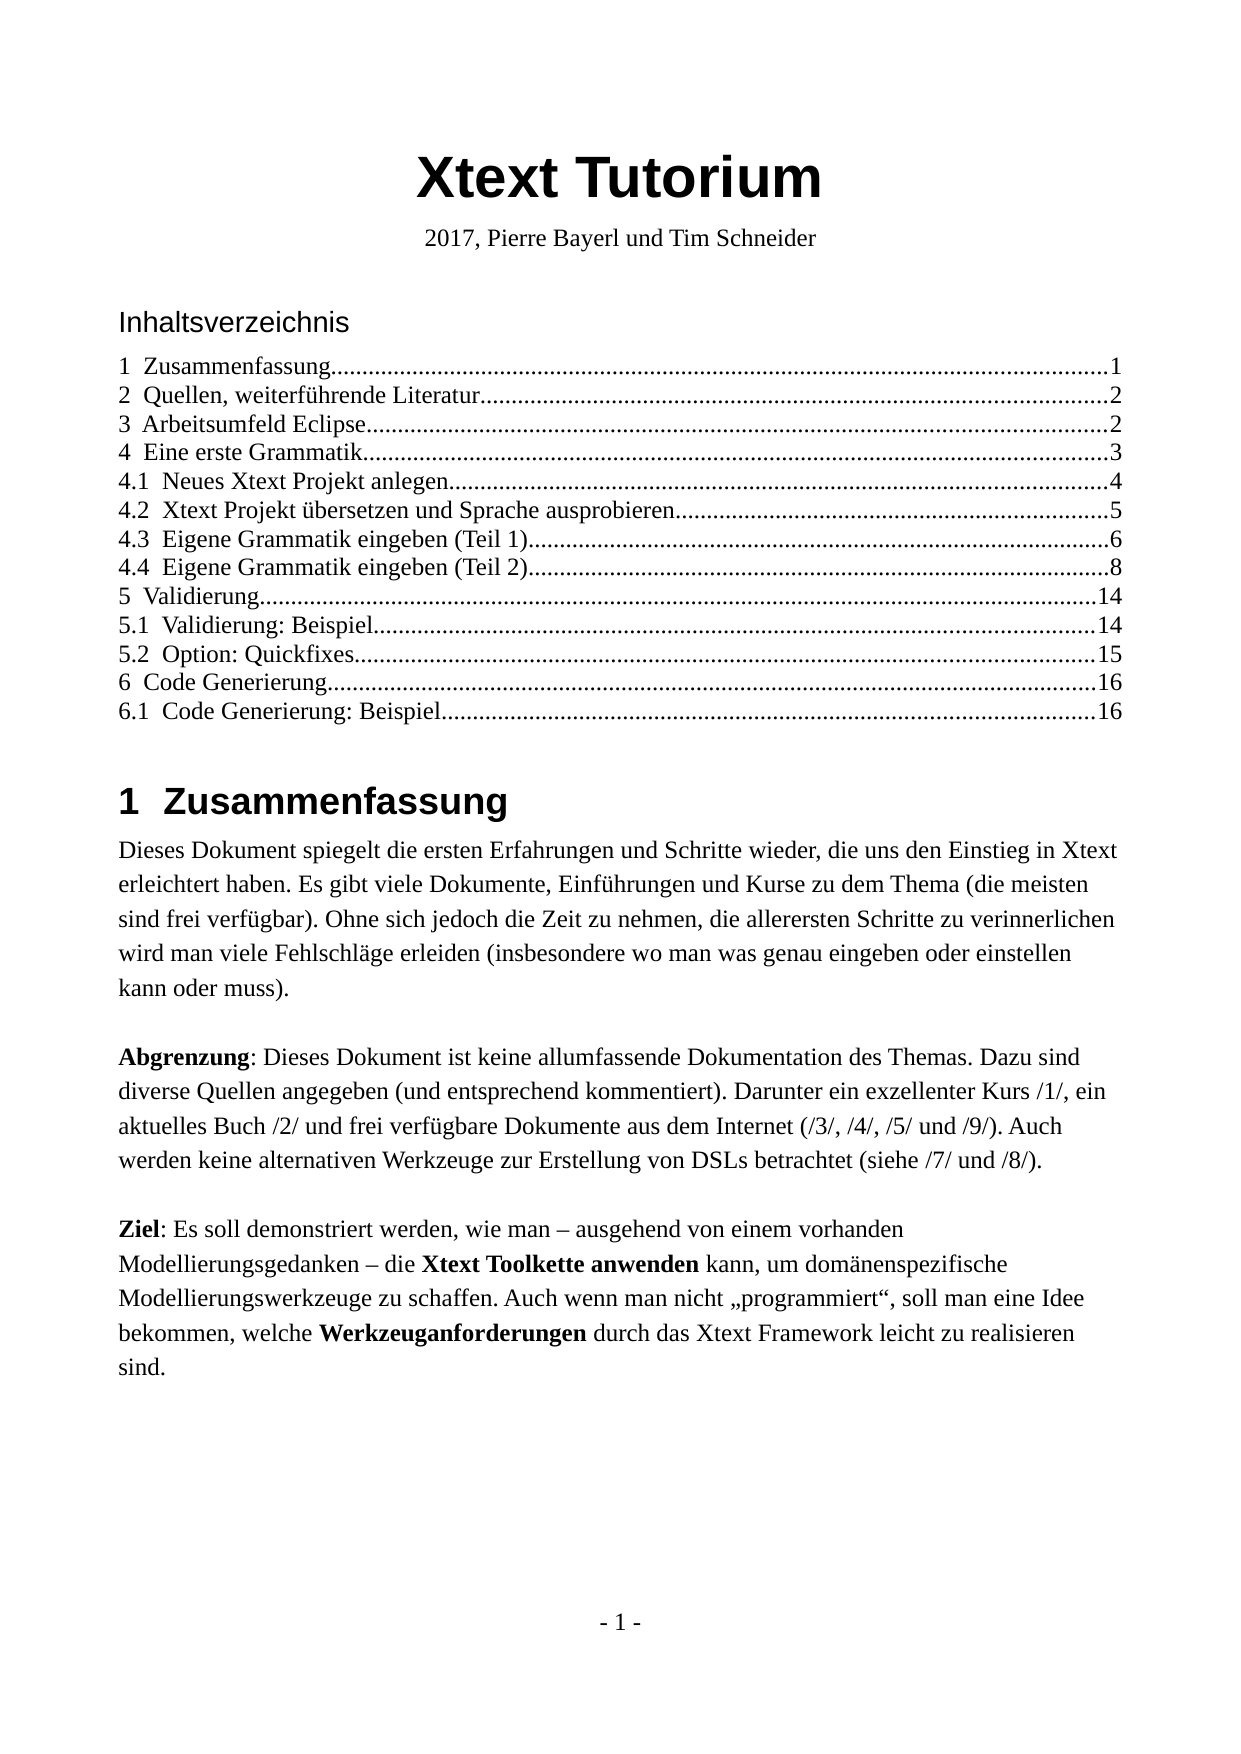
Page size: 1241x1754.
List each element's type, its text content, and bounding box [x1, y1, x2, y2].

text 5 Validierung 14 [118, 581, 1122, 610]
title Xtext Tutorium [118, 143, 1122, 210]
text Dieses Dokument spiegelt die ersten Erfahrungen und Schritte wieder, die uns den Einstieg in Xtext erleichtert haben. Es gibt viele Dokumente, Einführungen und Kurse zu dem Thema (die meisten sind frei verfügbar). Ohne sich jedoch die Zeit zu nehmen, die allerersten Schritte zu verinnerlichen wird man viele Fehlschläge erleiden (insbesondere wo man was genau eingeben oder einstellen kann oder muss). [118, 835, 1122, 1002]
text 2017, Pierre Bayerl und Tim Schneider [118, 223, 1122, 251]
text 4.1 Neues Xtext Projekt anlegen 4 [118, 466, 1122, 495]
subtitle Inhaltsverzeichnis [118, 305, 1122, 339]
text 4 Eine erste Grammatik 3 [118, 437, 1122, 466]
text 6 Code Generierung 16 [118, 667, 1122, 696]
text 5.2 Option: Quickfixes 15 [118, 639, 1122, 667]
text 4.4 Eigene Grammatik eingeben (Teil 2) 8 [118, 552, 1122, 581]
text 3 Arbeitsumfeld Eclipse 2 [118, 409, 1122, 437]
text 4.2 Xtext Projekt übersetzen und Sprache ausprobieren 5 [118, 495, 1122, 524]
text 6.1 Code Generierung: Beispiel 16 [118, 696, 1122, 725]
text 1 Zusammenfassung 1 [118, 351, 1122, 380]
text Abgrenzung: Dieses Dokument ist keine allumfassende Dokumentation des Themas. Dazu sind diverse Quellen angegeben (und entsprechend kommentiert). Darunter ein exzellenter Kurs /1/, ein aktuelles Buch /2/ und frei verfügbare Dokumente aus dem Internet (/3/, /4/, /5/ und /9/). Auch werden keine alternativen Werkzeuge zur Erstellung von DSLs betrachtet (siehe /7/ und /8/). [118, 1042, 1122, 1174]
text 5.1 Validierung: Beispiel 14 [118, 610, 1122, 639]
text Ziel: Es soll demonstriert werden, wie man – ausgehend von einem vorhanden Modellierungsgedanken – die Xtext Toolkette anwenden kann, um domänenspezifische Modellierungswerkzeuge zu schaffen. Auch wenn man nicht „programmiert“, soll man eine Idee bekommen, welche Werkzeuganforderungen durch das Xtext Framework leicht zu realisieren sind. [118, 1214, 1122, 1381]
text 2 Quellen, weiterführende Literatur 2 [118, 380, 1122, 409]
text 4.3 Eigene Grammatik eingeben (Teil 1) 6 [118, 524, 1122, 552]
subtitle Zusammenfassung [118, 779, 1122, 822]
